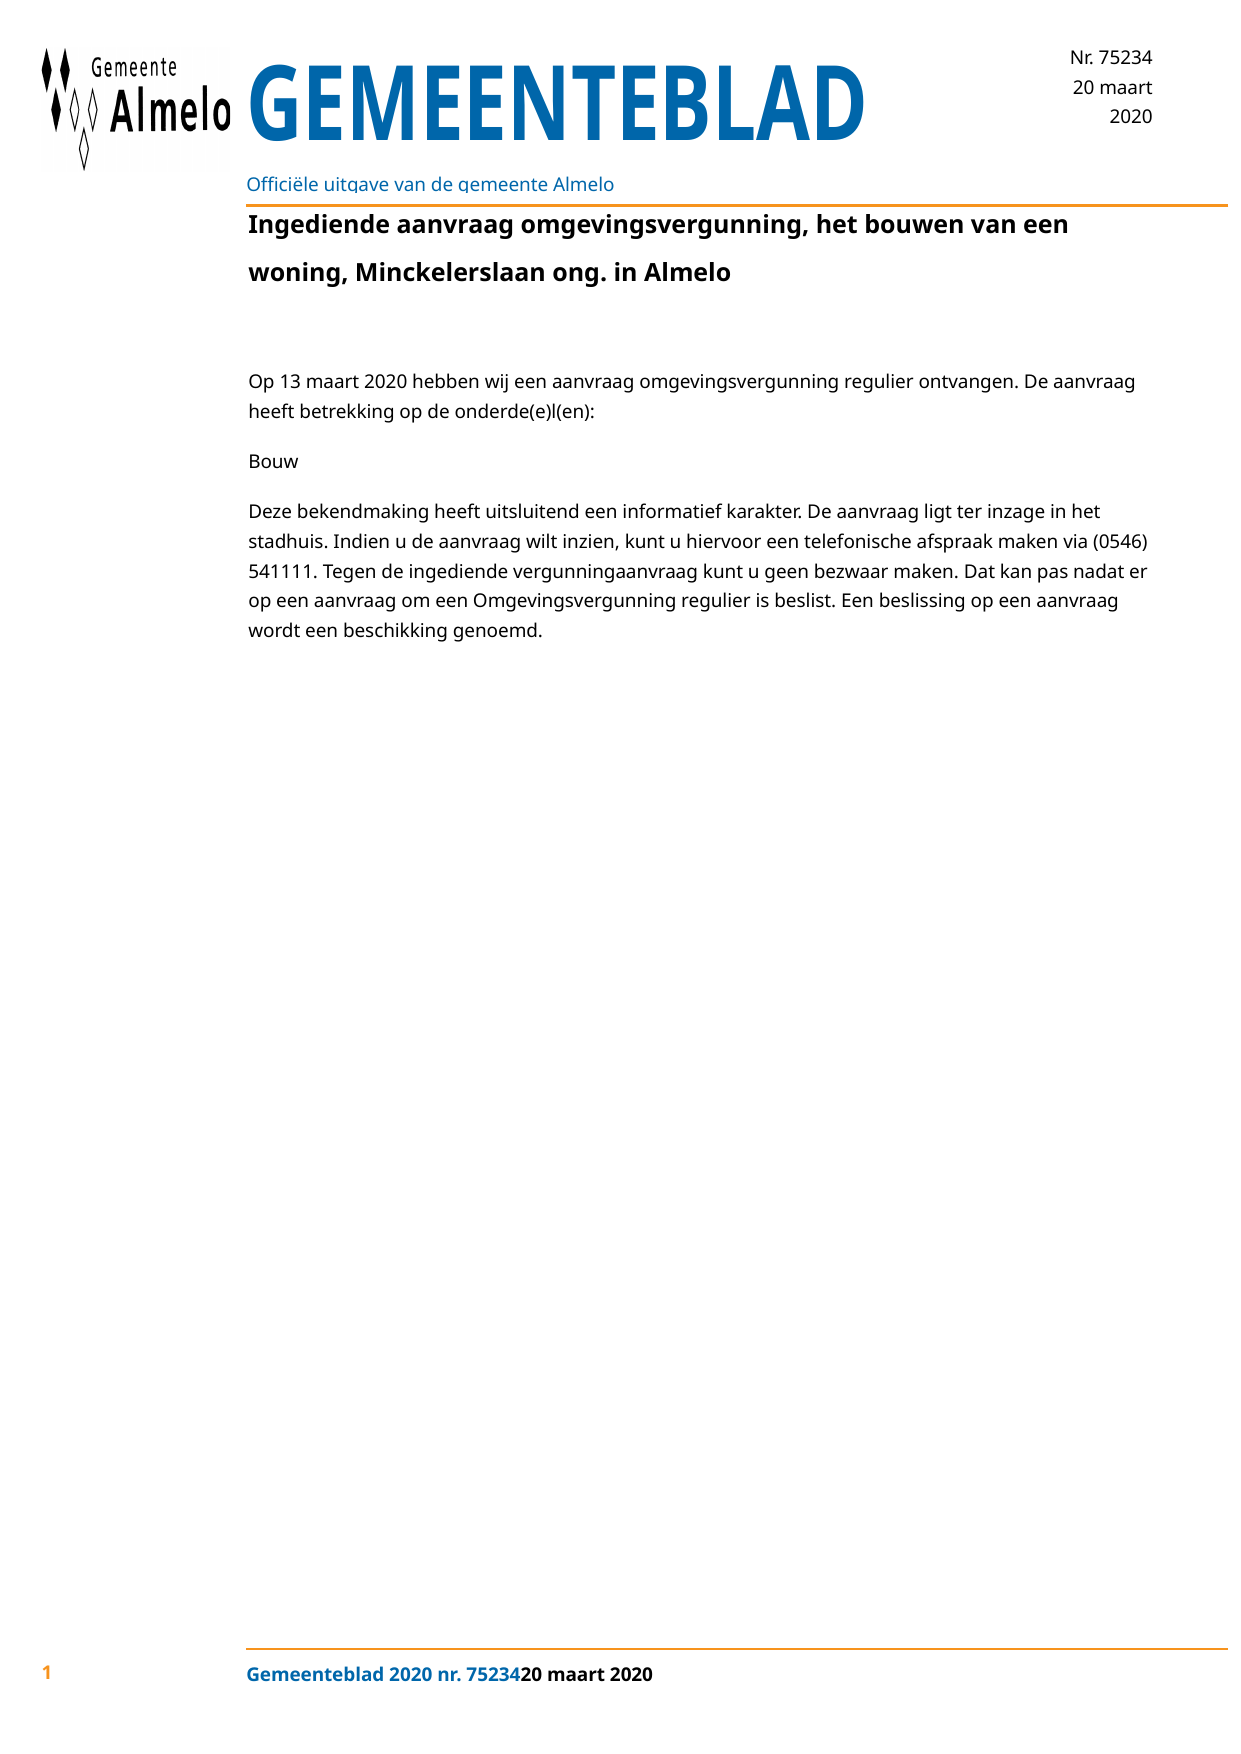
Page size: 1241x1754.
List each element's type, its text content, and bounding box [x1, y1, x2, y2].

text Bouw [248, 448, 1152, 474]
text Deze bekendmaking heeft uitsluitend een informatief karakter. De aanvraag ligt ter inzage in het stadhuis. Indien u de aanvraag wilt inzien, kunt u hiervoor een telefonische afspraak maken via (0546) 541111. Tegen de ingediende vergunningaanvraag kunt u geen bezwaar maken. Dat kan pas nadat er op een aanvraag om een Omgevingsvergunning regulier is beslist. Een beslissing op een aanvraag wordt een beschikking genoemd. [248, 499, 1152, 643]
text Ingediende aanvraag omgevingsvergunning, het bouwen van een woning, Minckelerslaan ong. in Almelo [248, 207, 1152, 288]
text Op 13 maart 2020 hebben wij een aanvraag omgevingsvergunning regulier ontvangen. De aanvraag heeft betrekking op de onderde(e)l(en): [248, 368, 1152, 424]
picture [41, 47, 231, 172]
